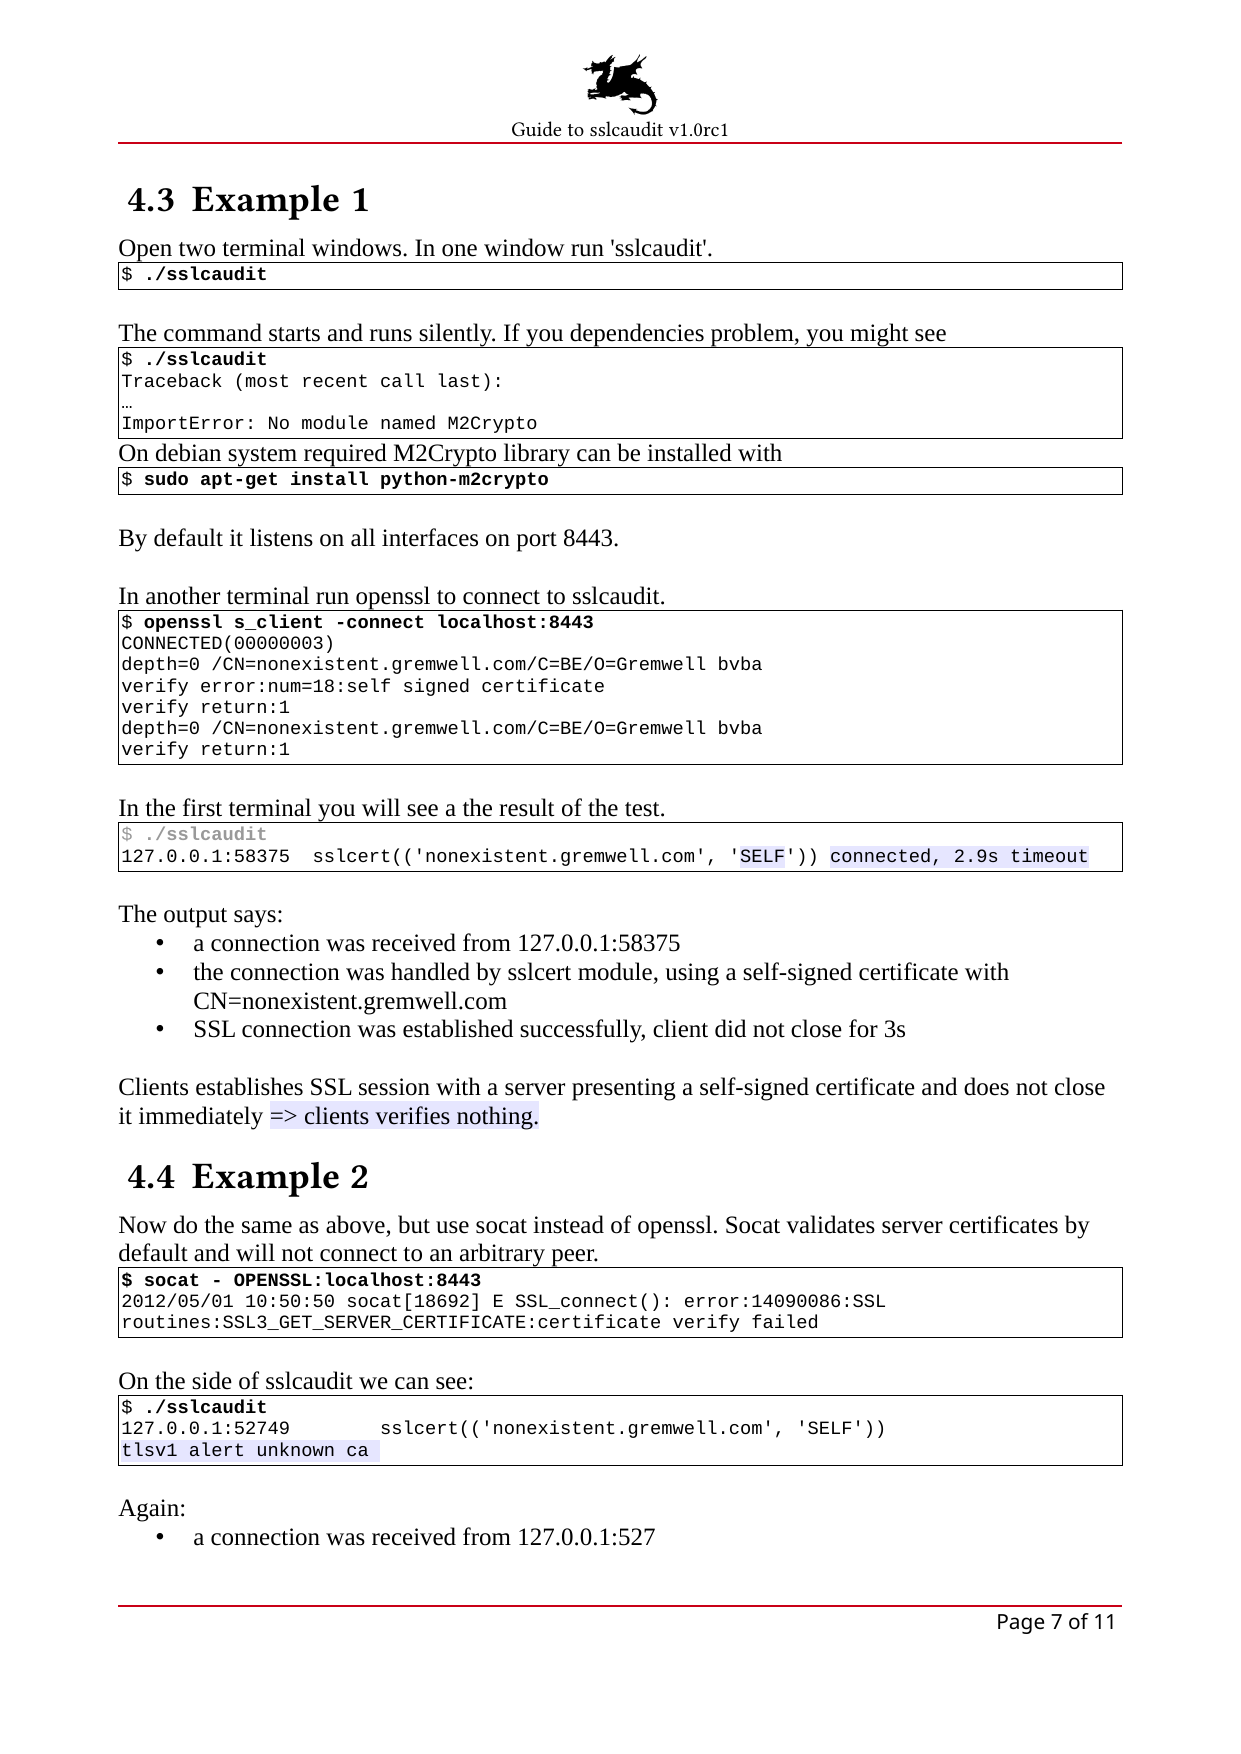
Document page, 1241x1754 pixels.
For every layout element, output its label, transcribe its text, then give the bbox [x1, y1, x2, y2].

subtitle Example 2 [118, 1154, 1122, 1197]
list SSL connection was established successfully, client did not close for 3s [156, 1014, 1122, 1043]
text Clients establishes SSL session with a server presenting a self-signed certificate and does not close it immediately => clients verifies nothing. [118, 1072, 1122, 1129]
text Traceback (most recent call last): [119, 368, 1122, 389]
text On debian system required M2Crypto library can be installed with [118, 439, 1122, 467]
text In another terminal run openssl to connect to sslcaudit. [118, 581, 1122, 609]
list a connection was received from 127.0.0.1:58375 [156, 928, 1122, 957]
text depth=0 /CN=nonexistent.gremwell.com/C=BE/O=Gremwell bvba [119, 652, 1122, 673]
picture [582, 54, 658, 115]
text By default it listens on all interfaces on port 8443. [118, 523, 1122, 552]
text $ ./sslcaudit [119, 823, 1122, 843]
subtitle Example 1 [118, 178, 1122, 221]
text The output says: [118, 899, 1122, 928]
text CONNECTED(00000003) [119, 631, 1122, 652]
text 127.0.0.1:52749 sslcert(('nonexistent.gremwell.com', 'SELF')) tlsv1 alert unknown ca [119, 1416, 1122, 1465]
text $ ./sslcaudit [119, 348, 1122, 368]
text Open two terminal windows. In one window run 'sslcaudit'. [118, 233, 1122, 262]
text The command starts and runs silently. If you dependencies problem, you might see [118, 318, 1122, 347]
list a connection was received from 127.0.0.1:527 [156, 1522, 1122, 1551]
text Again: [118, 1493, 1122, 1522]
text $ socat - OPENSSL:localhost:8443 [119, 1268, 1122, 1288]
text verify error:num=18:self signed certificate [119, 673, 1122, 694]
text ImportError: No module named M2Crypto [119, 411, 1122, 438]
text $ ./sslcaudit [119, 263, 1122, 289]
text verify return:1 [119, 694, 1122, 716]
text 2012/05/01 10:50:50 socat[18692] E SSL_connect(): error:14090086:SSL routines:SSL3_GET_SERVER_CERTIFICATE:certificate verify failed [119, 1288, 1122, 1337]
text … [119, 389, 1122, 411]
text $ ./sslcaudit [119, 1396, 1122, 1416]
text In the first terminal you will see a the result of the test. [118, 793, 1122, 822]
text Now do the same as above, but use socat instead of openssl. Socat validates server certificates by default and will not connect to an arbitrary peer. [118, 1210, 1122, 1267]
text On the side of sslcaudit we can see: [118, 1366, 1122, 1395]
text $ openssl s_client -connect localhost:8443 [119, 611, 1122, 631]
list the connection was handled by sslcert module, using a self-signed certificate with CN=nonexistent.gremwell.com [156, 957, 1122, 1014]
text 127.0.0.1:58375 sslcert(('nonexistent.gremwell.com', 'SELF')) connected, 2.9s timeout [119, 843, 1122, 871]
text verify return:1 [119, 737, 1122, 764]
text $ sudo apt-get install python-m2crypto [119, 468, 1122, 494]
text depth=0 /CN=nonexistent.gremwell.com/C=BE/O=Gremwell bvba [119, 716, 1122, 737]
